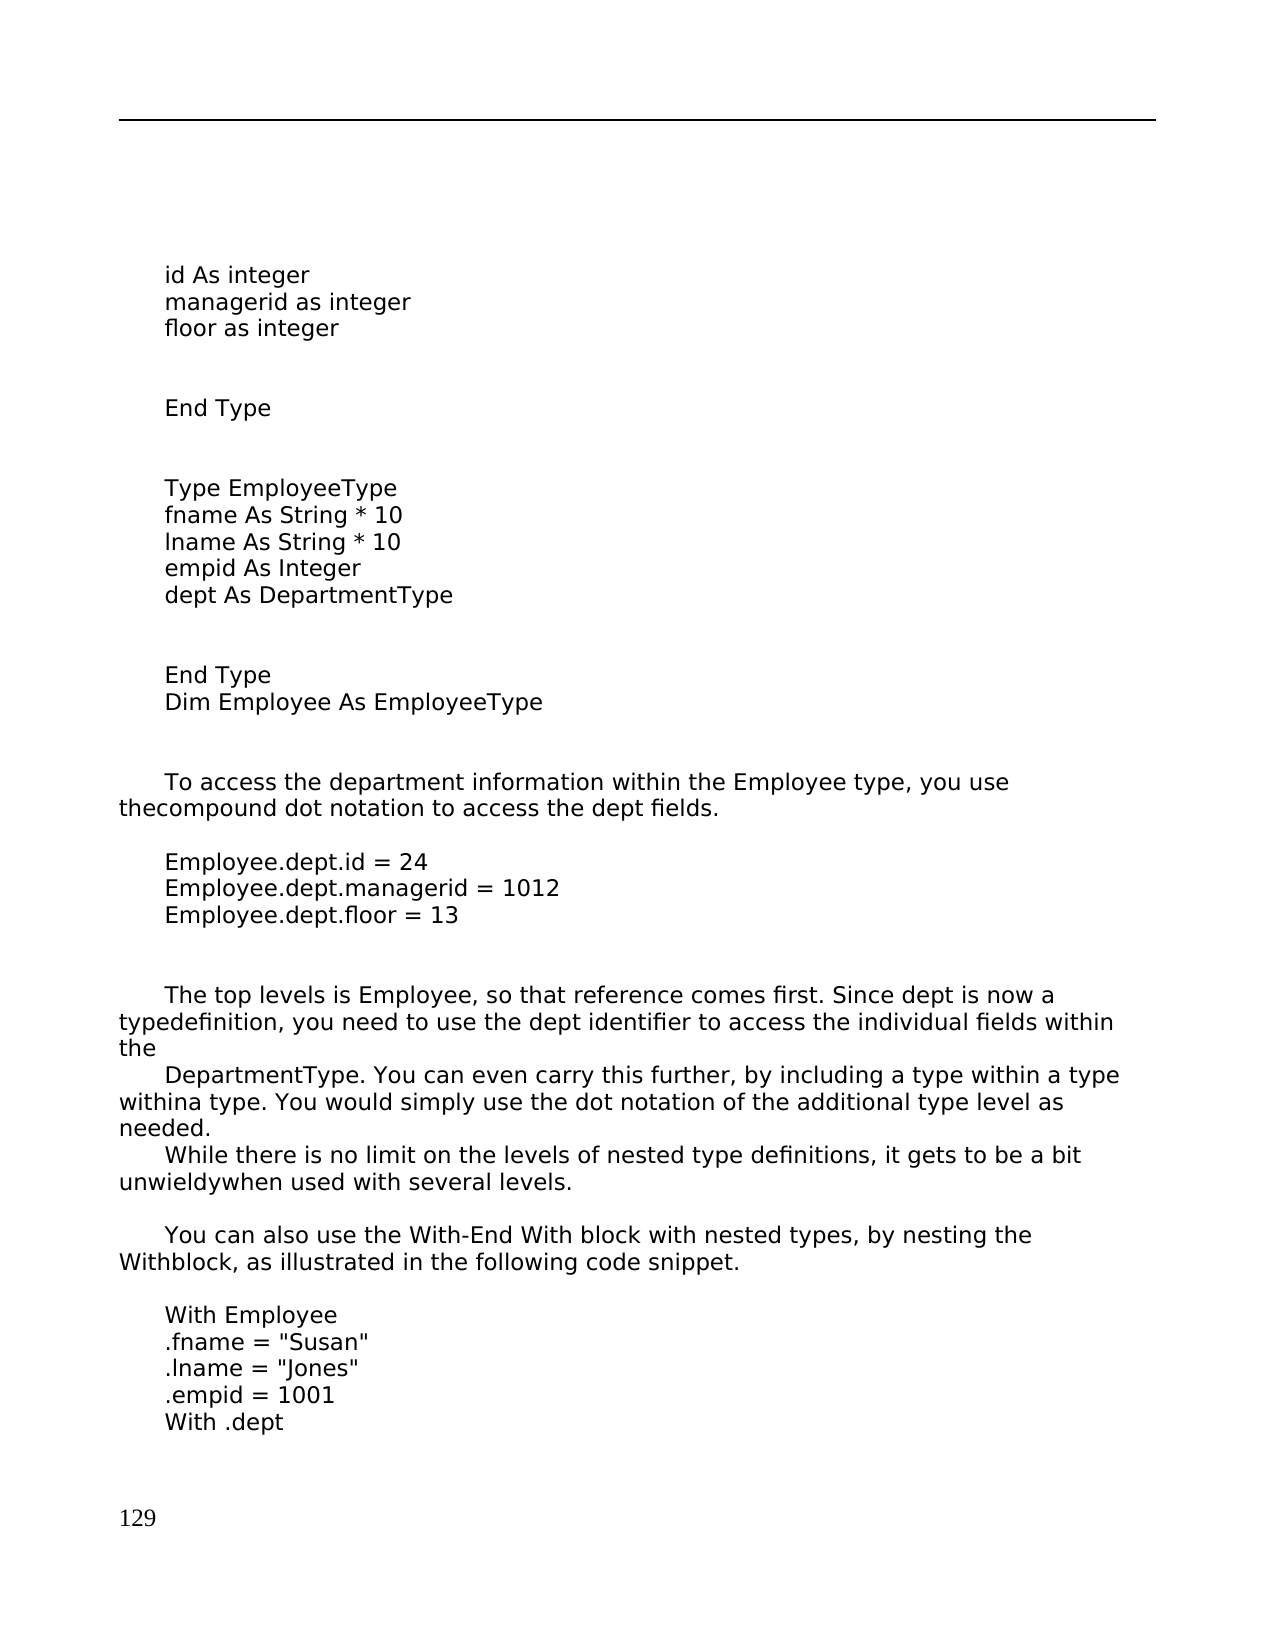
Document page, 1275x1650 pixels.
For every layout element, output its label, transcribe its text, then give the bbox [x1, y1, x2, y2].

text Employee.dept.id = 24 [118, 849, 1156, 876]
text fname As String * 10 [118, 502, 1156, 529]
text End Type [118, 662, 1156, 689]
text .lname = "Jones" [118, 1356, 1156, 1382]
text While there is no limit on the levels of nested type definitions, it gets to be a bit unwieldywhen used with several levels. [118, 1142, 1156, 1196]
text Dim Employee As EmployeeType [118, 689, 1156, 716]
text .empid = 1001 [118, 1382, 1156, 1409]
text Type EmployeeType [118, 476, 1156, 502]
text End Type [118, 396, 1156, 422]
text dept As DepartmentType [118, 582, 1156, 609]
text id As integer [118, 262, 1156, 289]
text You can also use the With-End With block with nested types, by nesting the Withblock, as illustrated in the following code snippet. [118, 1222, 1156, 1276]
text DepartmentType. You can even carry this further, by including a type within a type withina type. You would simply use the dot notation of the additional type level as needed. [118, 1062, 1156, 1142]
text .fname = "Susan" [118, 1329, 1156, 1356]
text managerid as integer [118, 289, 1156, 316]
text Employee.dept.managerid = 1012 [118, 876, 1156, 902]
text empid As Integer [118, 556, 1156, 582]
text To access the department information within the Employee type, you use thecompound dot notation to access the dept fields. [118, 769, 1156, 822]
text floor as integer [118, 316, 1156, 342]
text The top levels is Employee, so that reference comes first. Since dept is now a typedefinition, you need to use the dept identifier to access the individual fields within the [118, 982, 1156, 1062]
text With Employee [118, 1302, 1156, 1329]
text Employee.dept.floor = 13 [118, 902, 1156, 929]
text With .dept [118, 1409, 1156, 1436]
text lname As String * 10 [118, 529, 1156, 556]
